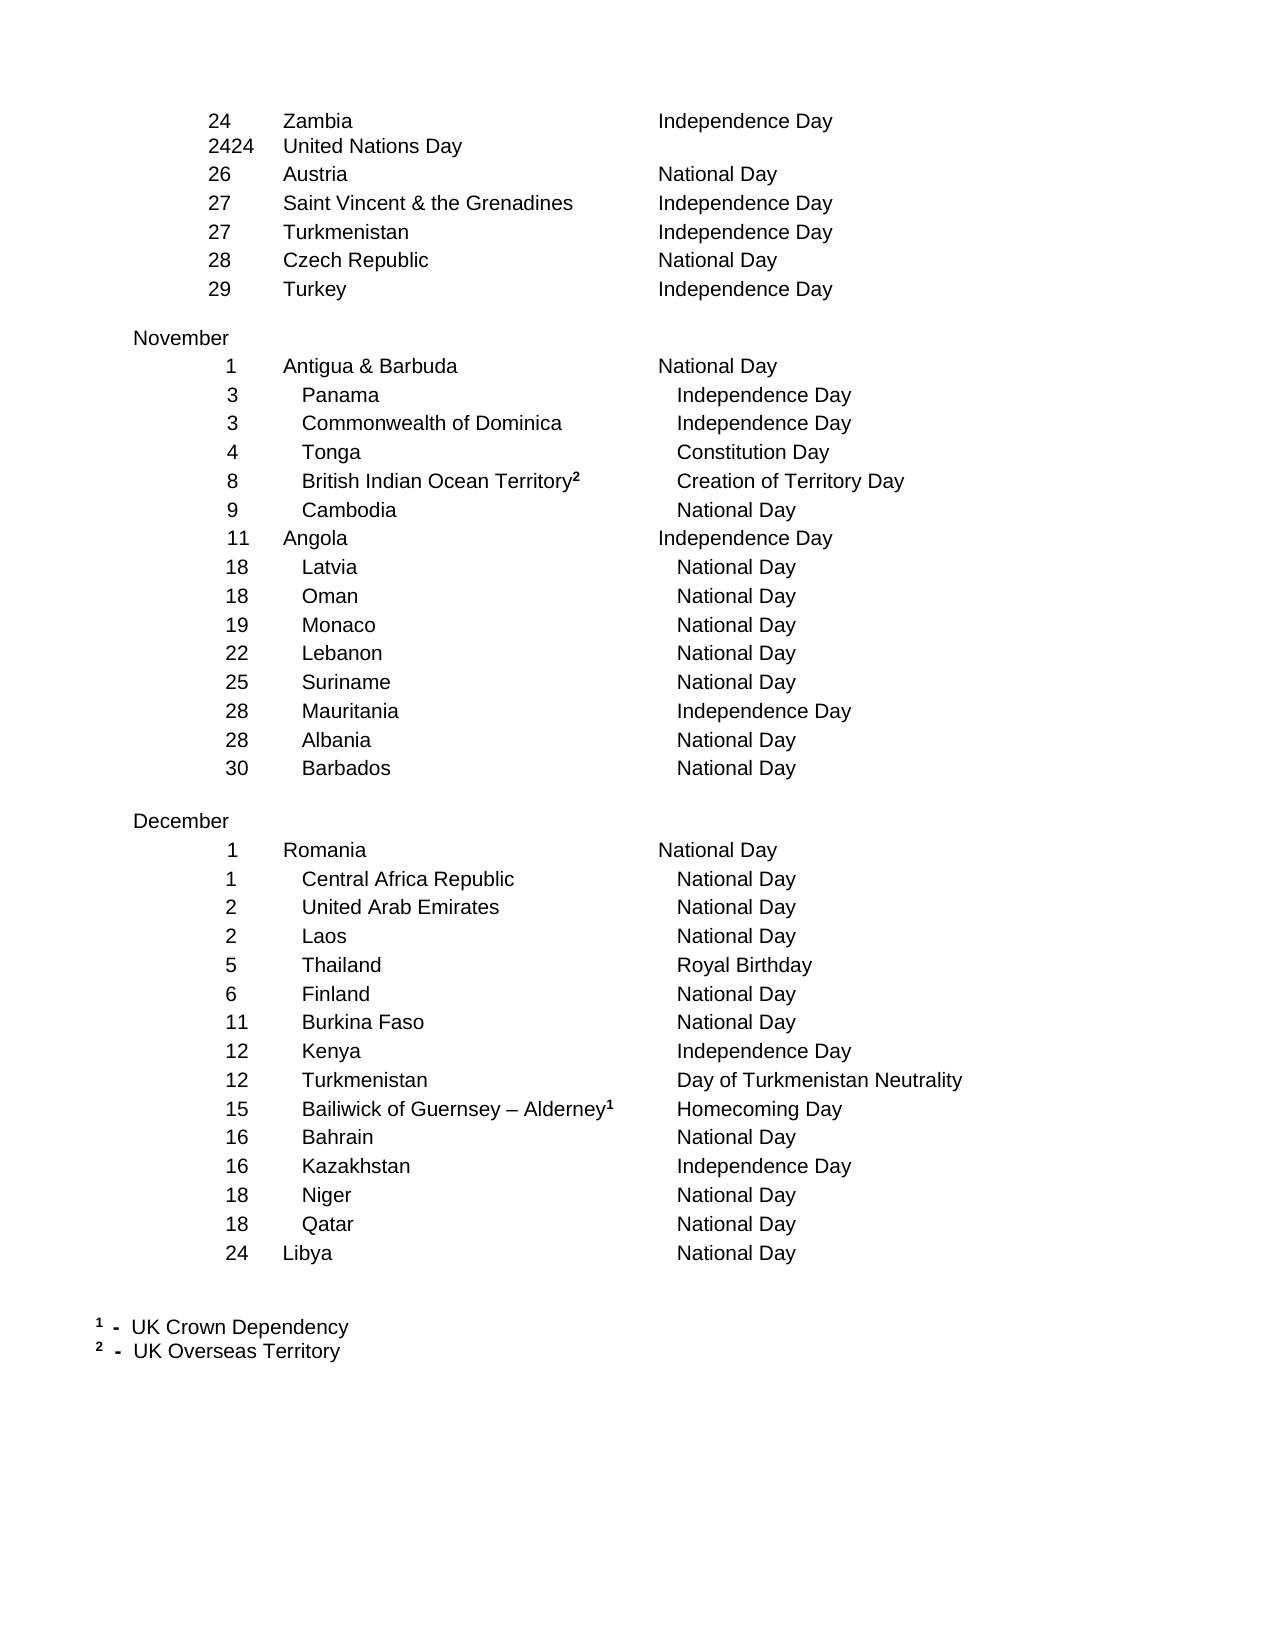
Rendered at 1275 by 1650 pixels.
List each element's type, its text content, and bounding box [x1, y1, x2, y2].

text 19 Monaco National Day [208, 609, 1181, 637]
text 28 Czech Republic National Day [208, 244, 1181, 273]
list United Nations Day [208, 134, 1181, 158]
text 25 Suriname National Day [208, 666, 1181, 695]
text November [133, 326, 1181, 350]
text 11 Burkina Faso National Day [208, 1006, 1181, 1035]
text 5 Thailand Royal Birthday [208, 949, 1181, 978]
text 11 Angola Independence Day [208, 522, 1181, 551]
list 2 - UK Overseas Territory [95, 1339, 1181, 1363]
text December [133, 805, 1181, 834]
text 27 Turkmenistan Independence Day [208, 216, 1181, 244]
text 29 Turkey Independence Day [208, 273, 1181, 302]
text 2 United Arab Emirates National Day [208, 891, 1181, 920]
text 18 Latvia National Day [208, 551, 1181, 580]
text 24 Zambia Independence Day [133, 106, 1181, 134]
text 16 Bahrain National Day [208, 1121, 1181, 1150]
text 1 Central Africa Republic National Day [208, 863, 1181, 891]
text 3 Commonwealth of Dominica Independence Day [227, 407, 1181, 436]
text 2 Laos National Day [208, 920, 1181, 949]
text 9 Cambodia National Day [227, 494, 1181, 522]
text 1 Antigua & Barbuda National Day [133, 350, 1181, 379]
text 4 Tonga Constitution Day [227, 436, 1181, 465]
text 18 Oman National Day [208, 580, 1181, 609]
text 12 Turkmenistan Day of Turkmenistan Neutrality [208, 1064, 1181, 1093]
text 18 Qatar National Day [208, 1208, 1181, 1236]
text 22 Lebanon National Day [208, 637, 1181, 666]
text 28 Mauritania Independence Day [208, 695, 1181, 724]
text 18 Niger National Day [208, 1179, 1181, 1208]
text 28 Albania National Day [208, 724, 1181, 752]
text 1 Romania National Day [208, 834, 1181, 863]
text 24 Libya National Day [208, 1236, 1181, 1267]
list 1 - UK Crown Dependency [95, 1315, 1181, 1339]
text 12 Kenya Independence Day [208, 1035, 1181, 1064]
text 16 Kazakhstan Independence Day [208, 1150, 1181, 1179]
text 30 Barbados National Day [208, 752, 1181, 781]
text 8 British Indian Ocean Territory2 Creation of Territory Day [227, 465, 1181, 494]
text 15 Bailiwick of Guernsey – Alderney1 Homecoming Day [208, 1093, 1181, 1121]
text 27 Saint Vincent & the Grenadines Independence Day [208, 187, 1181, 216]
text 3 Panama Independence Day [133, 379, 1181, 407]
text 26 Austria National Day [208, 158, 1181, 187]
text 6 Finland National Day [208, 978, 1181, 1006]
